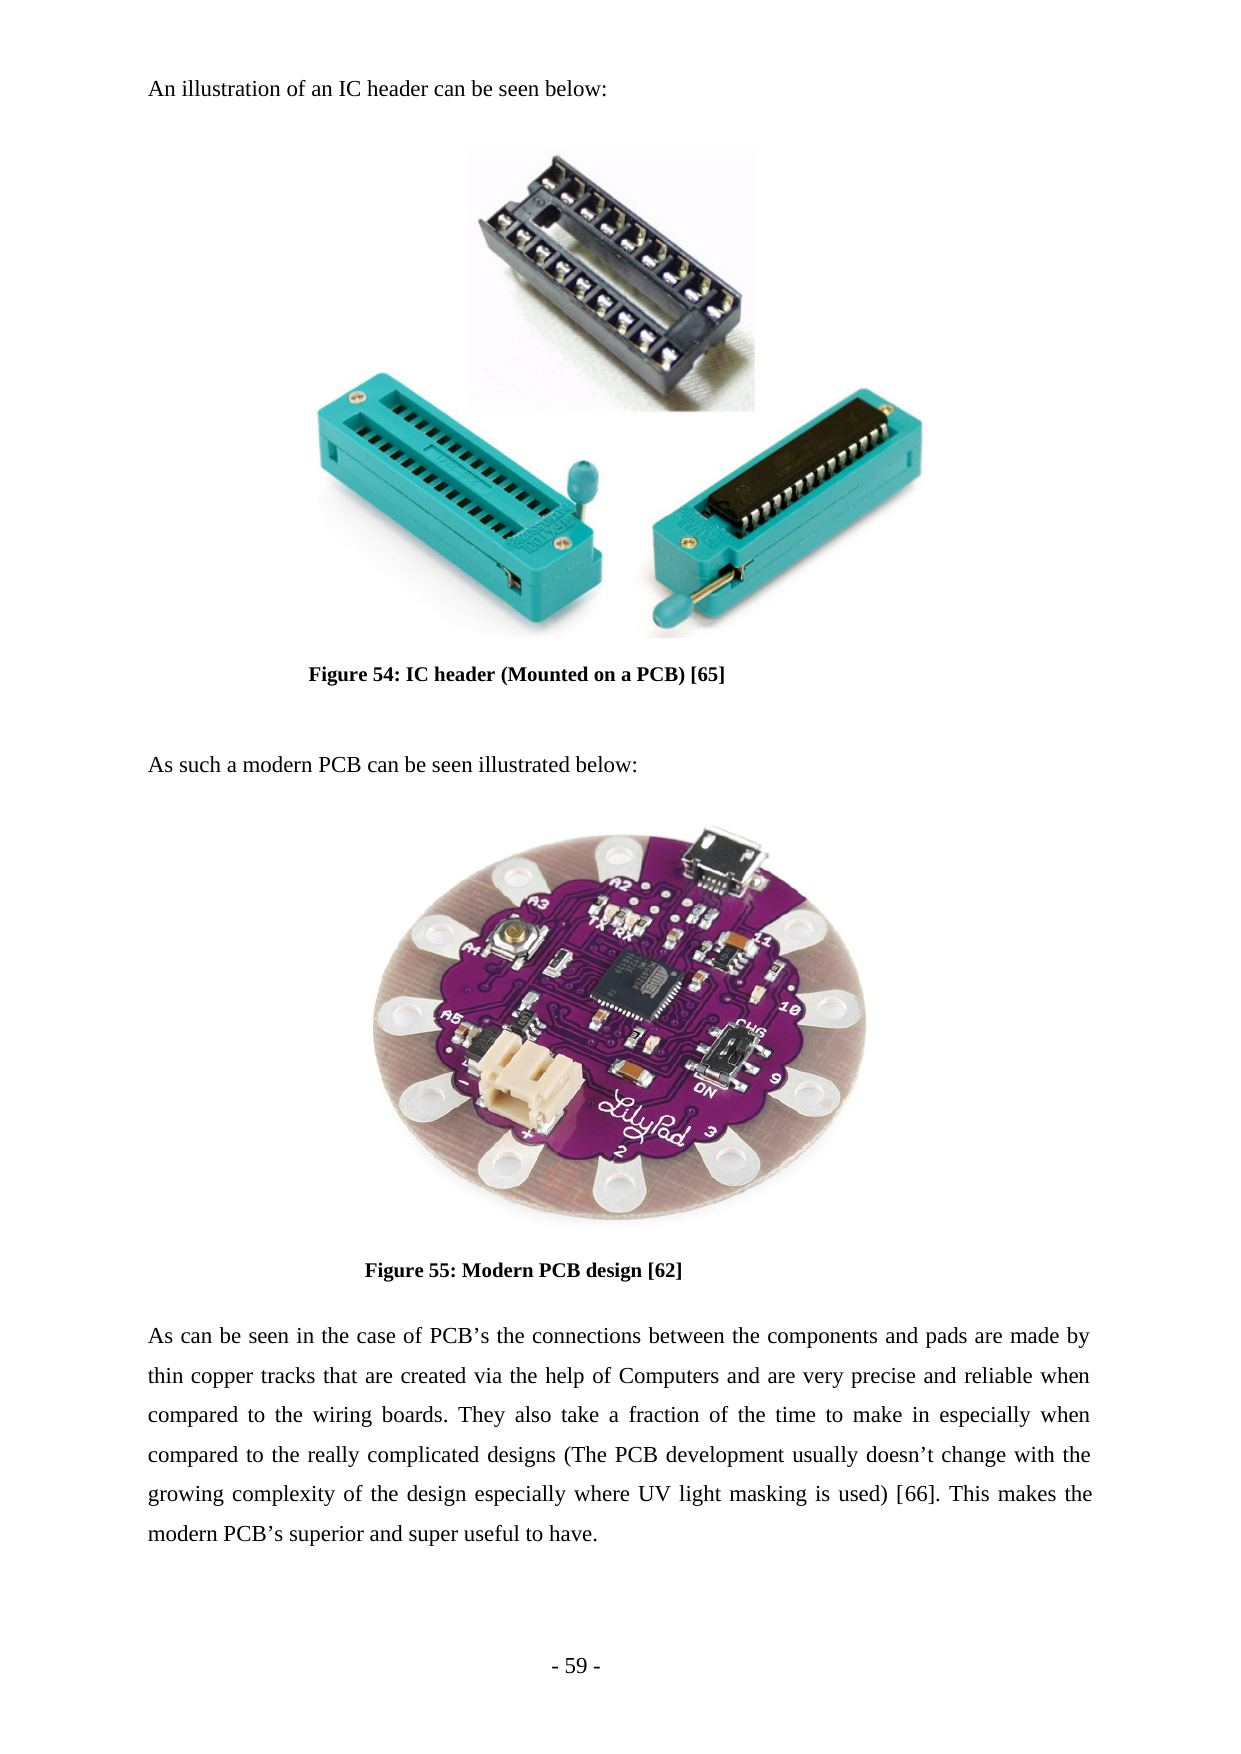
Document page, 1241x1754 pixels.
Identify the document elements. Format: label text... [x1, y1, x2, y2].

picture [308, 139, 932, 638]
text Figure 54: IC header (Mounted on a PCB) [65] [308, 638, 932, 686]
text As such a modern PCB can be seen illustrated below: [148, 751, 1092, 777]
text An illustration of an IC header can be seen below: [148, 75, 1092, 101]
picture [364, 818, 876, 1230]
text Figure 55: Modern PCB design [62] [364, 1230, 876, 1282]
text As can be seen in the case of PCB’s the connections between the components and pads are made by thin copper tracks that are created via the help of Computers and are very precise and reliable when compared to the wiring boards. They also take a fraction of the time to make in especially when compared to the really complicated designs (The PCB development usually doesn’t change with the growing complexity of the design especially where UV light masking is used) [66]. This makes the modern PCB’s superior and super useful to have. [148, 1322, 1092, 1546]
